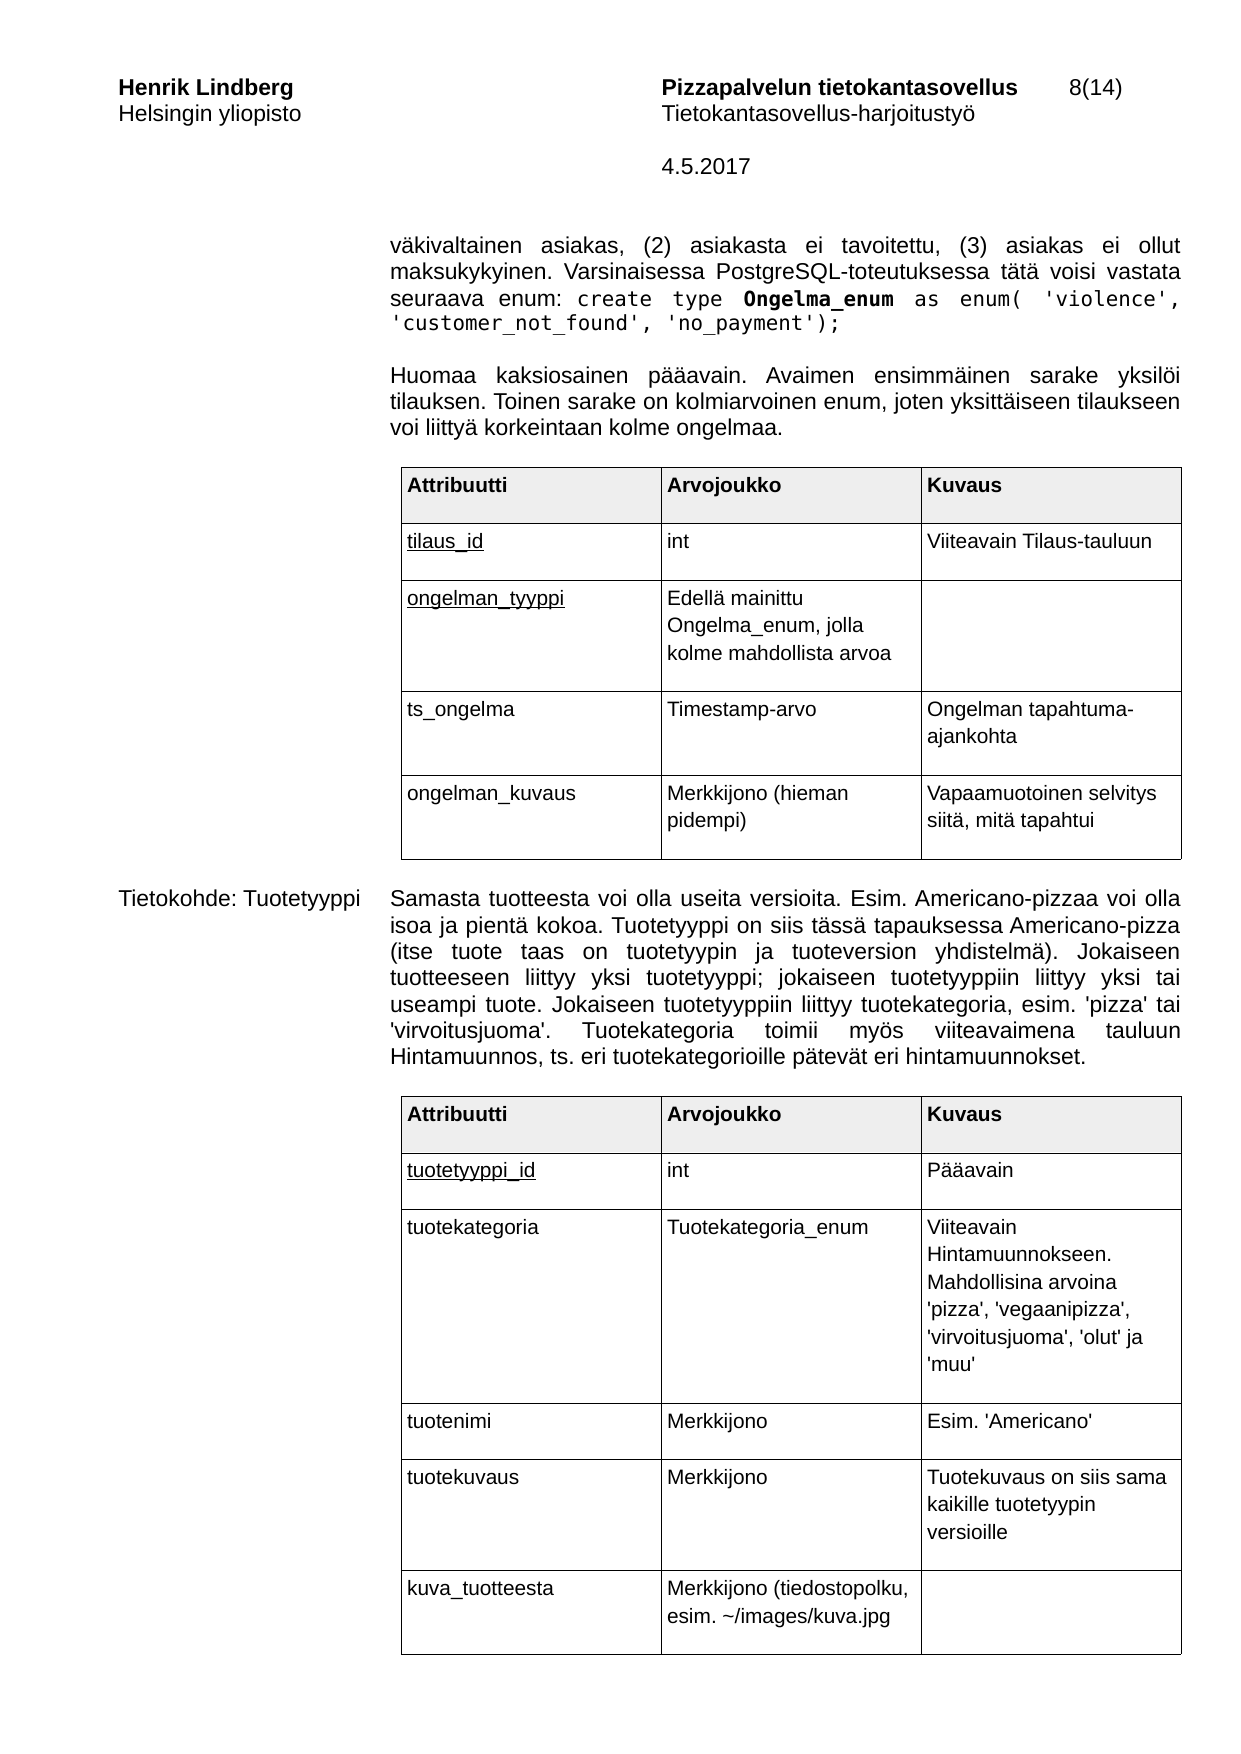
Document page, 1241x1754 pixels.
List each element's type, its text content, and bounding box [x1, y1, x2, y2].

text Huomaa kaksiosainen pääavain. Avaimen ensimmäinen sarake yksilöi tilauksen. Toinen sarake on kolmiarvoinen enum, joten yksittäiseen tilaukseen voi liittyä korkeintaan kolme ongelmaa. [118, 362, 1181, 441]
table_cell Merkkijono [662, 1404, 921, 1459]
table_cell tilaus_id [402, 524, 661, 580]
table_cell Merkkijono (tiedostopolku, esim. ~/images/kuva.jpg [662, 1571, 921, 1654]
table_header Kuvaus [922, 468, 1181, 523]
table_cell Pääavain [922, 1154, 1181, 1209]
table_cell Ongelman tapahtuma-ajankohta [922, 692, 1181, 775]
table_cell ongelman_kuvaus [402, 776, 661, 859]
table_cell Timestamp-arvo [662, 692, 921, 775]
table_cell tuotetyyppi_id [402, 1154, 661, 1209]
table_header Arvojoukko [662, 468, 921, 523]
table_cell Merkkijono (hieman pidempi) [662, 776, 921, 859]
text väkivaltainen asiakas, (2) asiakasta ei tavoitettu, (3) asiakas ei ollut maksukykyinen. Varsinaisessa PostgreSQL-toteutuksessa tätä voisi vastata seuraava enum: create type Ongelma_enum as enum( 'violence', 'customer_not_found', 'no_payment'); [118, 232, 1181, 335]
table_cell ongelman_tyyppi [402, 581, 661, 691]
table_cell tuotenimi [402, 1404, 661, 1459]
table_cell tuotekategoria [402, 1210, 661, 1403]
table_header Attribuutti [402, 468, 661, 523]
table_cell ts_ongelma [402, 692, 661, 775]
table_header Kuvaus [922, 1097, 1181, 1152]
table_header Arvojoukko [662, 1097, 921, 1152]
table_cell int [662, 1154, 921, 1209]
table_cell [922, 1571, 1181, 1654]
table_cell Merkkijono [662, 1460, 921, 1570]
table_cell Esim. 'Americano' [922, 1404, 1181, 1459]
table_cell int [662, 524, 921, 580]
table_cell Viiteavain Hintamuunnokseen. Mahdollisina arvoina 'pizza', 'vegaanipizza', 'virvoitusjuoma', 'olut' ja 'muu' [922, 1210, 1181, 1403]
table_cell Tuotekategoria_enum [662, 1210, 921, 1403]
table_cell [922, 581, 1181, 691]
table_cell tuotekuvaus [402, 1460, 661, 1570]
text Tietokohde: Tuotetyyppi Samasta tuotteesta voi olla useita versioita. Esim. Americano-pizzaa voi olla isoa ja pientä kokoa. Tuotetyyppi on siis tässä tapauksessa Americano-pizza (itse tuote taas on tuotetyypin ja tuoteversion yhdistelmä). Jokaiseen tuotteeseen liittyy yksi tuotetyyppi; jokaiseen tuotetyyppiin liittyy yksi tai useampi tuote. Jokaiseen tuotetyyppiin liittyy tuotekategoria, esim. 'pizza' tai 'virvoitusjuoma'. Tuotekategoria toimii myös viiteavaimena tauluun Hintamuunnos, ts. eri tuotekategorioille pätevät eri hintamuunnokset. [118, 885, 1181, 1070]
table_cell Viiteavain Tilaus-tauluun [922, 524, 1181, 580]
table_cell kuva_tuotteesta [402, 1571, 661, 1654]
table_header Attribuutti [402, 1097, 661, 1152]
table_cell Tuotekuvaus on siis sama kaikille tuotetyypin versioille [922, 1460, 1181, 1570]
table_cell Vapaamuotoinen selvitys siitä, mitä tapahtui [922, 776, 1181, 859]
table_cell Edellä mainittu Ongelma_enum, jolla kolme mahdollista arvoa [662, 581, 921, 691]
